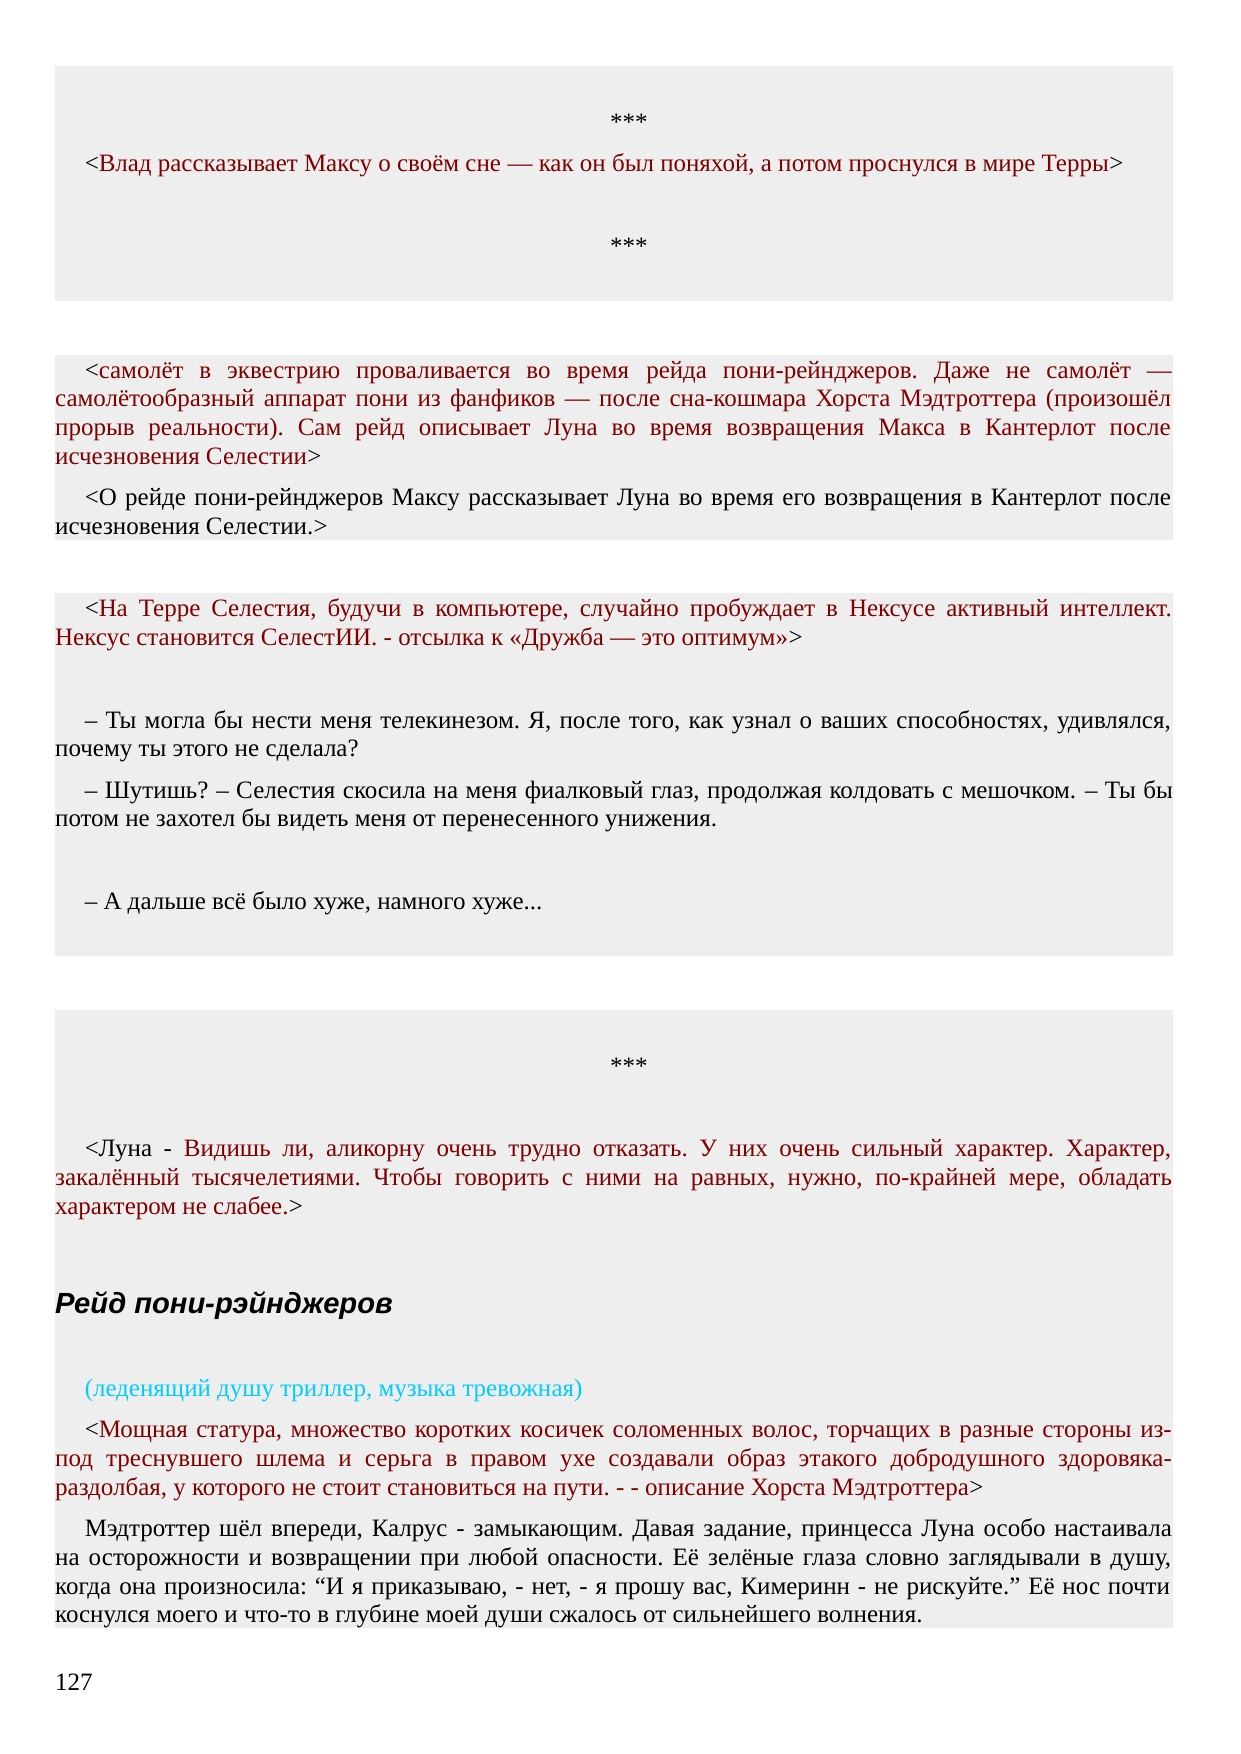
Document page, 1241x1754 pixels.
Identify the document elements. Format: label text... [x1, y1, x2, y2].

text – Шутишь? – Селестия скосила на меня фиалковый глаз, продолжая колдовать с мешочком. – Ты бы потом не захотел бы видеть меня от перенесенного унижения. [55, 775, 1173, 832]
text *** [55, 107, 1173, 136]
text <Мощная статура, множество коротких косичек соломенных волос, торчащих в разные стороны из-под треснувшего шлема и серьга в правом ухе создавали образ этакого добродушного здоровяка-раздолбая, у которого не стоит становиться на пути. - - описание Хорста Мэдтроттера> [55, 1414, 1173, 1501]
text <Влад рассказывает Максу о своём сне — как он был поняхой, а потом проснулся в мире Терры> [55, 148, 1173, 177]
text <На Терре Селестия, будучи в компьютере, случайно пробуждает в Нексусе активный интеллект. Нексус становится СелестИИ. - отсылка к «Дружба — это оптимум»> [55, 593, 1173, 651]
text *** [55, 231, 1173, 260]
subtitle Рейд пони-рэйнджеров [55, 1286, 1173, 1319]
text Мэдтроттер шёл впереди, Калрус - замыкающим. Давая задание, принцесса Луна особо настаивала на осторожности и возвращении при любой опасности. Её зелёные глаза словно заглядывали в душу, когда она произносила: “И я приказываю, - нет, - я прошу вас, Кимеринн - не рискуйте.” Её нос почти коснулся моего и что-то в глубине моей души сжалось от сильнейшего волнения. [55, 1513, 1173, 1628]
text – Ты могла бы нести меня телекинезом. Я, после того, как узнал о ваших способностях, удивлялся, почему ты этого не сделала? [55, 705, 1173, 762]
text <О рейде пони-рейнджеров Максу рассказывает Луна во время его возвращения в Кантерлот после исчезновения Селестии.> [55, 482, 1173, 540]
text <самолёт в эквестрию проваливается во время рейда пони-рейнджеров. Даже не самолёт — самолётообразный аппарат пони из фанфиков — после сна-кошмара Хорста Мэдтроттера (произошёл прорыв реальности). Сам рейд описывает Луна во время возвращения Макса в Кантерлот после исчезновения Селестии> [55, 355, 1173, 470]
text <Луна - Видишь ли, аликорну очень трудно отказать. У них очень сильный характер. Характер, закалённый тысячелетиями. Чтобы говорить с ними на равных, нужно, по-крайней мере, обладать характером не слабее.> [55, 1133, 1173, 1220]
text (леденящий душу триллер, музыка тревожная) [55, 1373, 1173, 1402]
text – А дальше всё было хуже, намного хуже... [55, 886, 1173, 915]
text *** [55, 1051, 1173, 1080]
